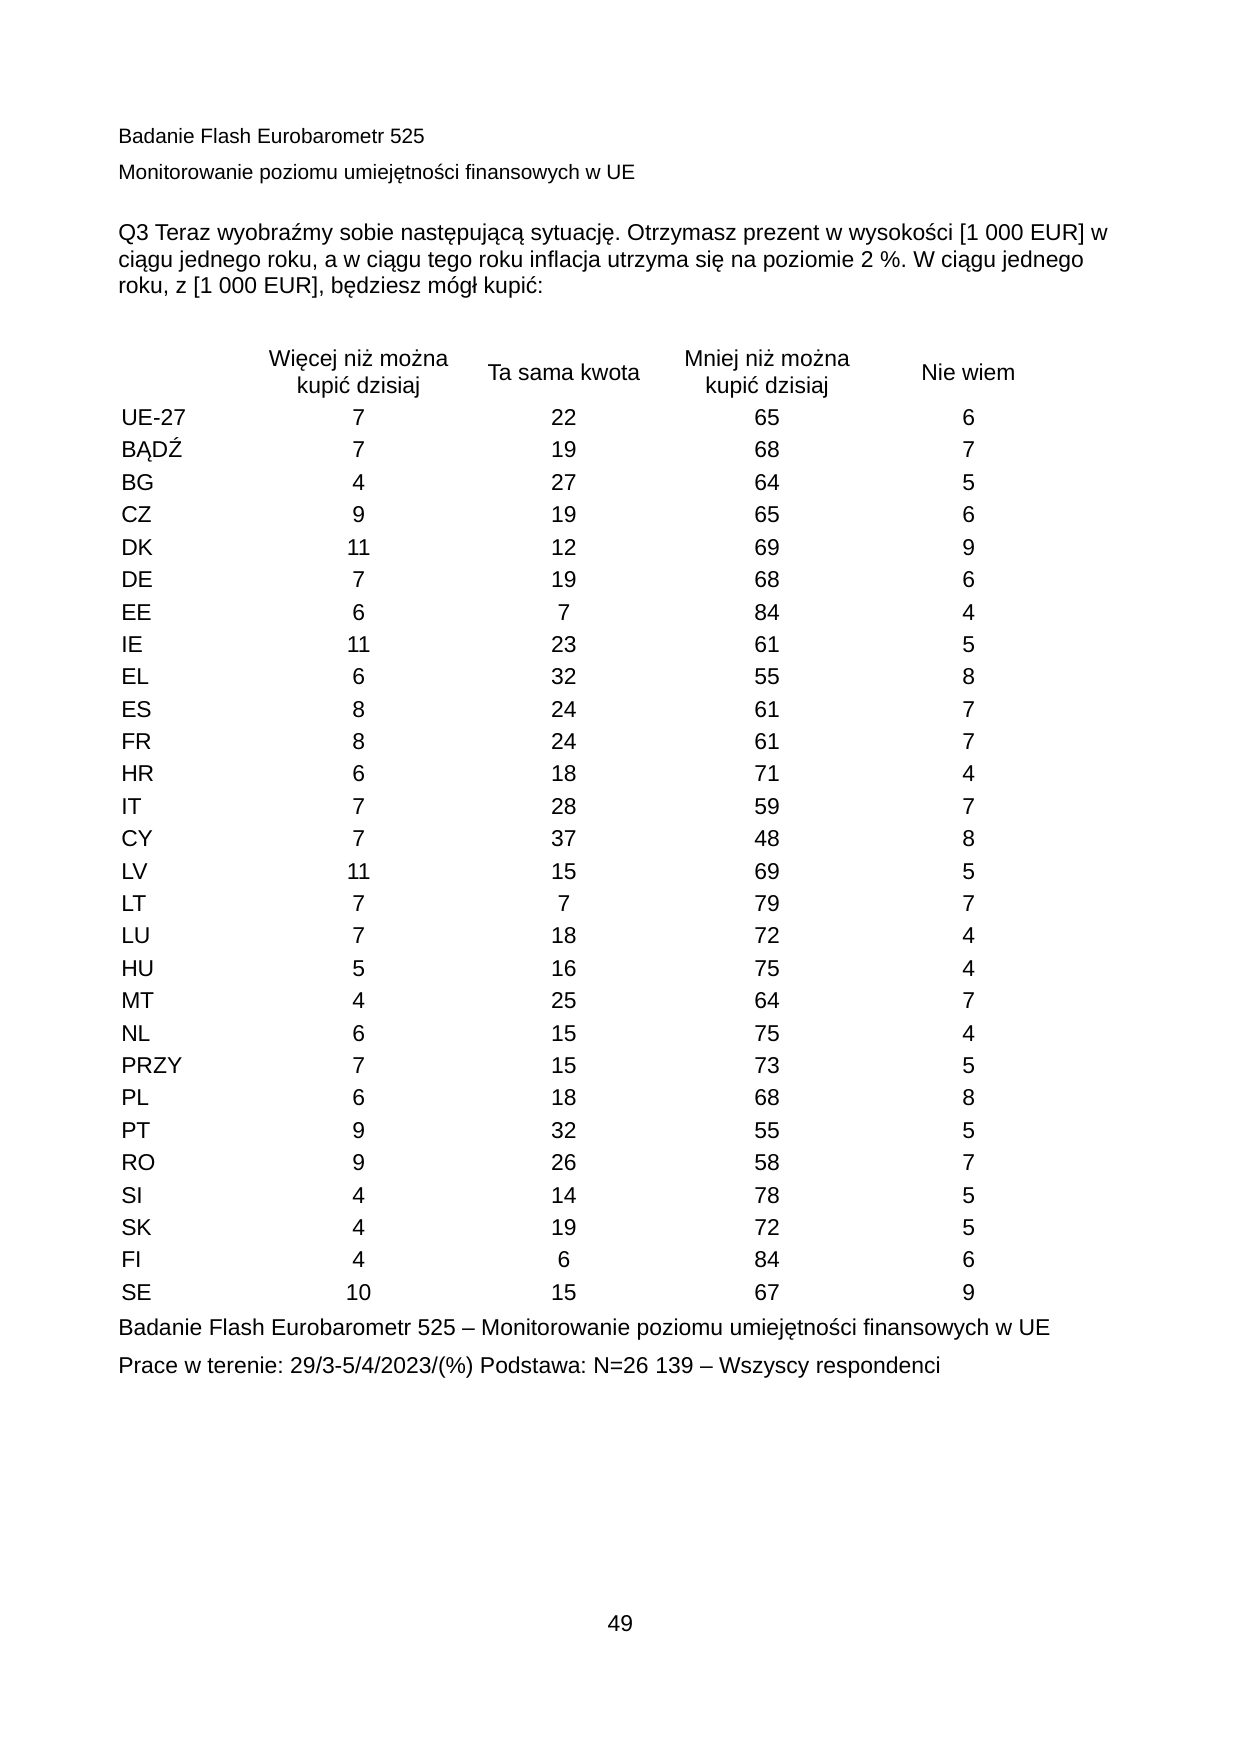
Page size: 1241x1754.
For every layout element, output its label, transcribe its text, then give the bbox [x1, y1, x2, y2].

text Q3 Teraz wyobraźmy sobie następującą sytuację. Otrzymasz prezent w wysokości [1 000 EUR] w ciągu jednego roku, a w ciągu tego roku inflacja utrzyma się na poziomie 2 %. W ciągu jednego roku, z [1 000 EUR], będziesz mógł kupić: [118, 219, 1122, 298]
table_cell 72 [667, 1211, 866, 1243]
table_cell 19 [460, 1211, 667, 1243]
table_cell 7 [257, 822, 460, 854]
table_cell 11 [257, 628, 460, 660]
table_cell 6 [257, 1081, 460, 1114]
table_cell 11 [257, 531, 460, 563]
table_cell 25 [460, 984, 667, 1017]
table_cell 5 [866, 855, 1070, 887]
table_cell 75 [667, 1017, 866, 1049]
table_cell 68 [667, 434, 866, 466]
table_cell 61 [667, 628, 866, 660]
table_cell 55 [667, 1114, 866, 1146]
table_cell 4 [866, 919, 1070, 952]
table_cell PRZY [118, 1049, 257, 1081]
table_cell DK [118, 531, 257, 563]
table_cell 64 [667, 466, 866, 498]
table_cell 12 [460, 531, 667, 563]
table_cell 7 [257, 887, 460, 919]
table_cell 73 [667, 1049, 866, 1081]
table_cell 7 [257, 790, 460, 822]
table_cell 65 [667, 498, 866, 531]
table_cell 7 [866, 693, 1070, 725]
table_cell 5 [866, 1211, 1070, 1243]
table_cell 6 [257, 1017, 460, 1049]
table_cell 19 [460, 498, 667, 531]
table_cell 84 [667, 1243, 866, 1276]
table_cell 19 [460, 434, 667, 466]
table_cell 4 [257, 466, 460, 498]
table_cell CZ [118, 498, 257, 531]
table_cell 5 [866, 466, 1070, 498]
table_cell DE [118, 563, 257, 595]
table_cell 6 [866, 401, 1070, 433]
table_cell 79 [667, 887, 866, 919]
table_cell 15 [460, 1017, 667, 1049]
table_cell 55 [667, 660, 866, 693]
table_cell 7 [460, 595, 667, 628]
table_cell 7 [257, 1049, 460, 1081]
table_cell PT [118, 1114, 257, 1146]
table_cell 4 [866, 758, 1070, 790]
table_cell 9 [866, 1276, 1070, 1308]
table_cell 6 [257, 595, 460, 628]
table_cell 11 [257, 855, 460, 887]
table_cell 23 [460, 628, 667, 660]
table_cell 7 [866, 434, 1070, 466]
table_cell 4 [866, 595, 1070, 628]
table_cell 9 [866, 531, 1070, 563]
table_cell 22 [460, 401, 667, 433]
table_cell NL [118, 1017, 257, 1049]
table_cell 8 [866, 660, 1070, 693]
table_cell 78 [667, 1179, 866, 1211]
table_cell 18 [460, 758, 667, 790]
table_cell 84 [667, 595, 866, 628]
table_cell 16 [460, 952, 667, 984]
table_cell 4 [257, 1211, 460, 1243]
table_cell 32 [460, 1114, 667, 1146]
table_cell 61 [667, 725, 866, 757]
table_cell 9 [257, 1114, 460, 1146]
table_cell 7 [257, 434, 460, 466]
table_cell SK [118, 1211, 257, 1243]
table_cell 7 [866, 790, 1070, 822]
table_cell RO [118, 1146, 257, 1178]
table_cell 7 [460, 887, 667, 919]
table_cell 5 [866, 628, 1070, 660]
table_cell FI [118, 1243, 257, 1276]
table_cell 7 [866, 1146, 1070, 1178]
table_header Mniej niż można kupić dzisiaj [667, 343, 866, 401]
table_cell 32 [460, 660, 667, 693]
text Badanie Flash Eurobarometr 525 – Monitorowanie poziomu umiejętności finansowych w UE [118, 1314, 1122, 1340]
table_cell 61 [667, 693, 866, 725]
table_cell EE [118, 595, 257, 628]
table_cell 7 [866, 887, 1070, 919]
table_header Więcej niż można kupić dzisiaj [257, 343, 460, 401]
table_cell IT [118, 790, 257, 822]
table_cell 72 [667, 919, 866, 952]
table_header Nie wiem [866, 343, 1070, 401]
table_cell 9 [257, 1146, 460, 1178]
table_cell 48 [667, 822, 866, 854]
table_cell 15 [460, 855, 667, 887]
table_cell 4 [866, 1017, 1070, 1049]
table_cell 6 [257, 660, 460, 693]
table_cell 5 [257, 952, 460, 984]
table_cell 5 [866, 1049, 1070, 1081]
table_cell 4 [257, 984, 460, 1017]
table_cell 15 [460, 1049, 667, 1081]
table_cell 8 [257, 693, 460, 725]
table_cell 67 [667, 1276, 866, 1308]
table_cell 9 [257, 498, 460, 531]
table_cell 4 [257, 1179, 460, 1211]
table_cell 26 [460, 1146, 667, 1178]
table_cell 18 [460, 1081, 667, 1114]
table_cell 6 [866, 1243, 1070, 1276]
table_cell 65 [667, 401, 866, 433]
table_cell 7 [866, 725, 1070, 757]
table_cell 15 [460, 1276, 667, 1308]
table_cell 19 [460, 563, 667, 595]
table_cell 4 [257, 1243, 460, 1276]
table_cell 5 [866, 1114, 1070, 1146]
table_cell LT [118, 887, 257, 919]
table_cell 68 [667, 563, 866, 595]
table_cell 18 [460, 919, 667, 952]
table_cell UE-27 [118, 401, 257, 433]
table_header Ta sama kwota [460, 343, 667, 401]
table_cell SE [118, 1276, 257, 1308]
table_cell 69 [667, 531, 866, 563]
table_cell 6 [257, 758, 460, 790]
table_cell HR [118, 758, 257, 790]
table_cell LV [118, 855, 257, 887]
table_cell 10 [257, 1276, 460, 1308]
table_cell SI [118, 1179, 257, 1211]
table_cell 71 [667, 758, 866, 790]
table_header [118, 343, 257, 401]
table_cell 59 [667, 790, 866, 822]
table_cell 6 [460, 1243, 667, 1276]
table_cell 27 [460, 466, 667, 498]
table_cell 7 [257, 919, 460, 952]
table_cell 4 [866, 952, 1070, 984]
table_cell 8 [257, 725, 460, 757]
text Prace w terenie: 29/3-5/4/2023/(%) Podstawa: N=26 139 – Wszyscy respondenci [118, 1352, 1122, 1379]
table_cell 6 [866, 498, 1070, 531]
table_cell 14 [460, 1179, 667, 1211]
table_cell 6 [866, 563, 1070, 595]
table_cell 69 [667, 855, 866, 887]
table_cell 64 [667, 984, 866, 1017]
table_cell 7 [257, 401, 460, 433]
table_cell IE [118, 628, 257, 660]
table_cell 7 [866, 984, 1070, 1017]
table_cell 68 [667, 1081, 866, 1114]
table_cell 24 [460, 725, 667, 757]
table_cell 5 [866, 1179, 1070, 1211]
table_cell 8 [866, 822, 1070, 854]
table_cell 28 [460, 790, 667, 822]
table_cell LU [118, 919, 257, 952]
table_cell FR [118, 725, 257, 757]
table_cell 58 [667, 1146, 866, 1178]
table_cell HU [118, 952, 257, 984]
table_cell BG [118, 466, 257, 498]
table_cell MT [118, 984, 257, 1017]
table_cell 24 [460, 693, 667, 725]
table_cell BĄDŹ [118, 434, 257, 466]
table_cell 8 [866, 1081, 1070, 1114]
table_cell PL [118, 1081, 257, 1114]
table_cell EL [118, 660, 257, 693]
table_cell 37 [460, 822, 667, 854]
table_cell 75 [667, 952, 866, 984]
table_cell ES [118, 693, 257, 725]
table_cell 7 [257, 563, 460, 595]
table_cell CY [118, 822, 257, 854]
